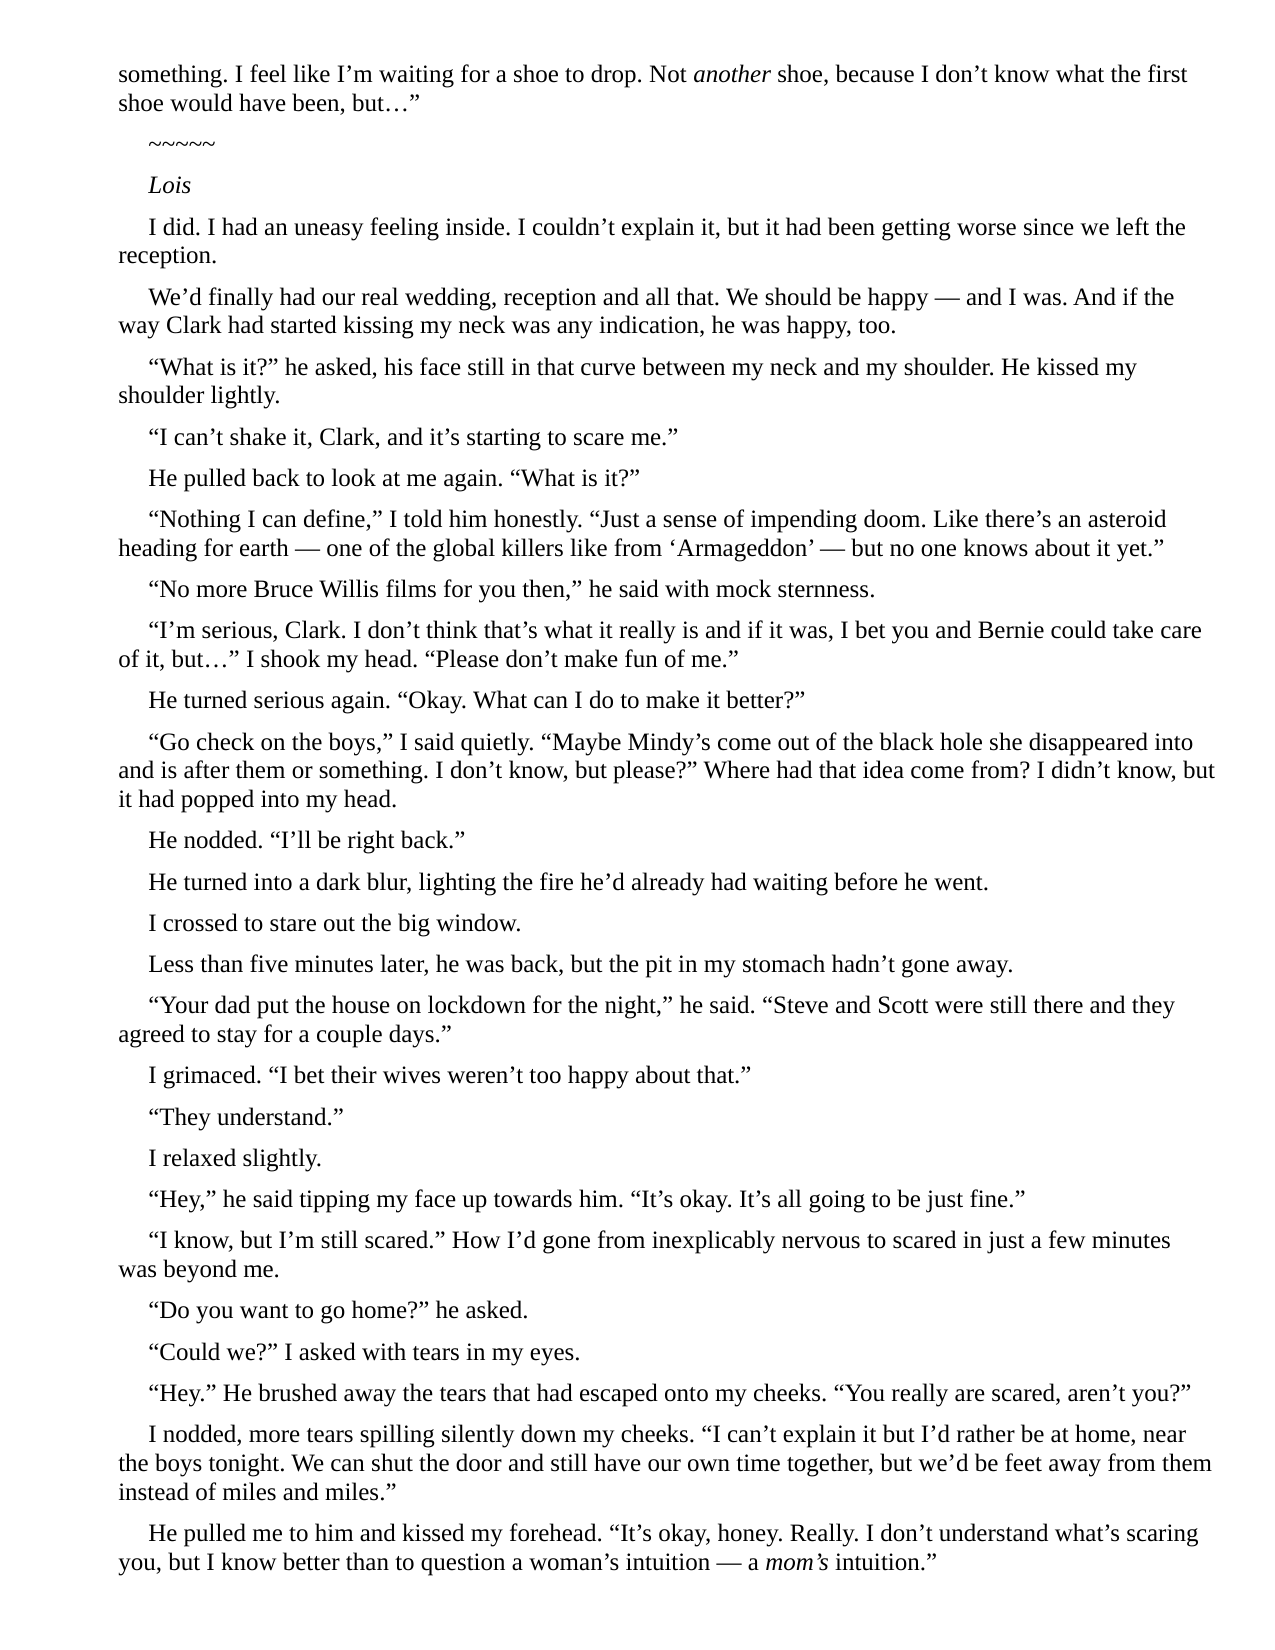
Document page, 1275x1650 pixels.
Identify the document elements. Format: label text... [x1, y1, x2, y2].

text “I can’t shake it, Clark, and it’s starting to scare me.” [118, 422, 1216, 450]
text He turned serious again. “Okay. What can I do to make it better?” [118, 685, 1216, 714]
text He pulled me to him and kissed my forehead. “It’s okay, honey. Really. I don’t understand what’s scaring you, but I know better than to question a woman’s intuition — a mom’s intuition.” [118, 1518, 1216, 1575]
text “No more Bruce Willis films for you then,” he said with mock sternness. [118, 574, 1216, 603]
text “Your dad put the house on lockdown for the night,” he said. “Steve and Scott were still there and they agreed to stay for a couple days.” [118, 990, 1216, 1048]
text He pulled back to look at me again. “What is it?” [118, 463, 1216, 492]
text Less than five minutes later, he was back, but the pit in my stomach hadn’t gone away. [118, 949, 1216, 978]
text “Nothing I can define,” I told him honestly. “Just a sense of impending doom. Like there’s an asteroid heading for earth — one of the global killers like from ‘Armageddon’ — but no one knows about it yet.” [118, 504, 1216, 562]
text He turned into a dark blur, lighting the fire he’d already had waiting before he went. [118, 867, 1216, 895]
text “I know, but I’m still scared.” How I’d gone from inexplicably nervous to scared in just a few minutes was beyond me. [118, 1225, 1216, 1283]
text ~~~~~ [118, 129, 1216, 158]
text “Do you want to go home?” he asked. [118, 1295, 1216, 1324]
text I relaxed slightly. [118, 1143, 1216, 1172]
text Lois [118, 170, 1216, 199]
text “Hey.” He brushed away the tears that had escaped onto my cheeks. “You really are scared, aren’t you?” [118, 1378, 1216, 1407]
text “They understand.” [118, 1102, 1216, 1130]
text something. I feel like I’m waiting for a shoe to drop. Not another shoe, because I don’t know what the first shoe would have been, but…” [118, 59, 1216, 117]
text “Hey,” he said tipping my face up towards him. “It’s okay. It’s all going to be just fine.” [118, 1184, 1216, 1213]
text He nodded. “I’ll be right back.” [118, 825, 1216, 854]
text I nodded, more tears spilling silently down my cheeks. “I can’t explain it but I’d rather be at home, near the boys tonight. We can shut the door and still have our own time together, but we’d be feet away from them instead of miles and miles.” [118, 1419, 1216, 1505]
text We’d finally had our real wedding, reception and all that. We should be happy — and I was. And if the way Clark had started kissing my neck was any indication, he was happy, too. [118, 282, 1216, 339]
text “I’m serious, Clark. I don’t think that’s what it really is and if it was, I bet you and Bernie could take care of it, but…” I shook my head. “Please don’t make fun of me.” [118, 615, 1216, 673]
text I grimaced. “I bet their wives weren’t too happy about that.” [118, 1060, 1216, 1089]
text “Go check on the boys,” I said quietly. “Maybe Mindy’s come out of the black hole she disappeared into and is after them or something. I don’t know, but please?” Where had that idea come from? I didn’t know, but it had popped into my head. [118, 727, 1216, 813]
text “Could we?” I asked with tears in my eyes. [118, 1337, 1216, 1365]
text “What is it?” he asked, his face still in that curve between my neck and my shoulder. He kissed my shoulder lightly. [118, 352, 1216, 409]
text I did. I had an uneasy feeling inside. I couldn’t explain it, but it had been getting worse since we left the reception. [118, 212, 1216, 269]
text I crossed to stare out the big window. [118, 908, 1216, 937]
